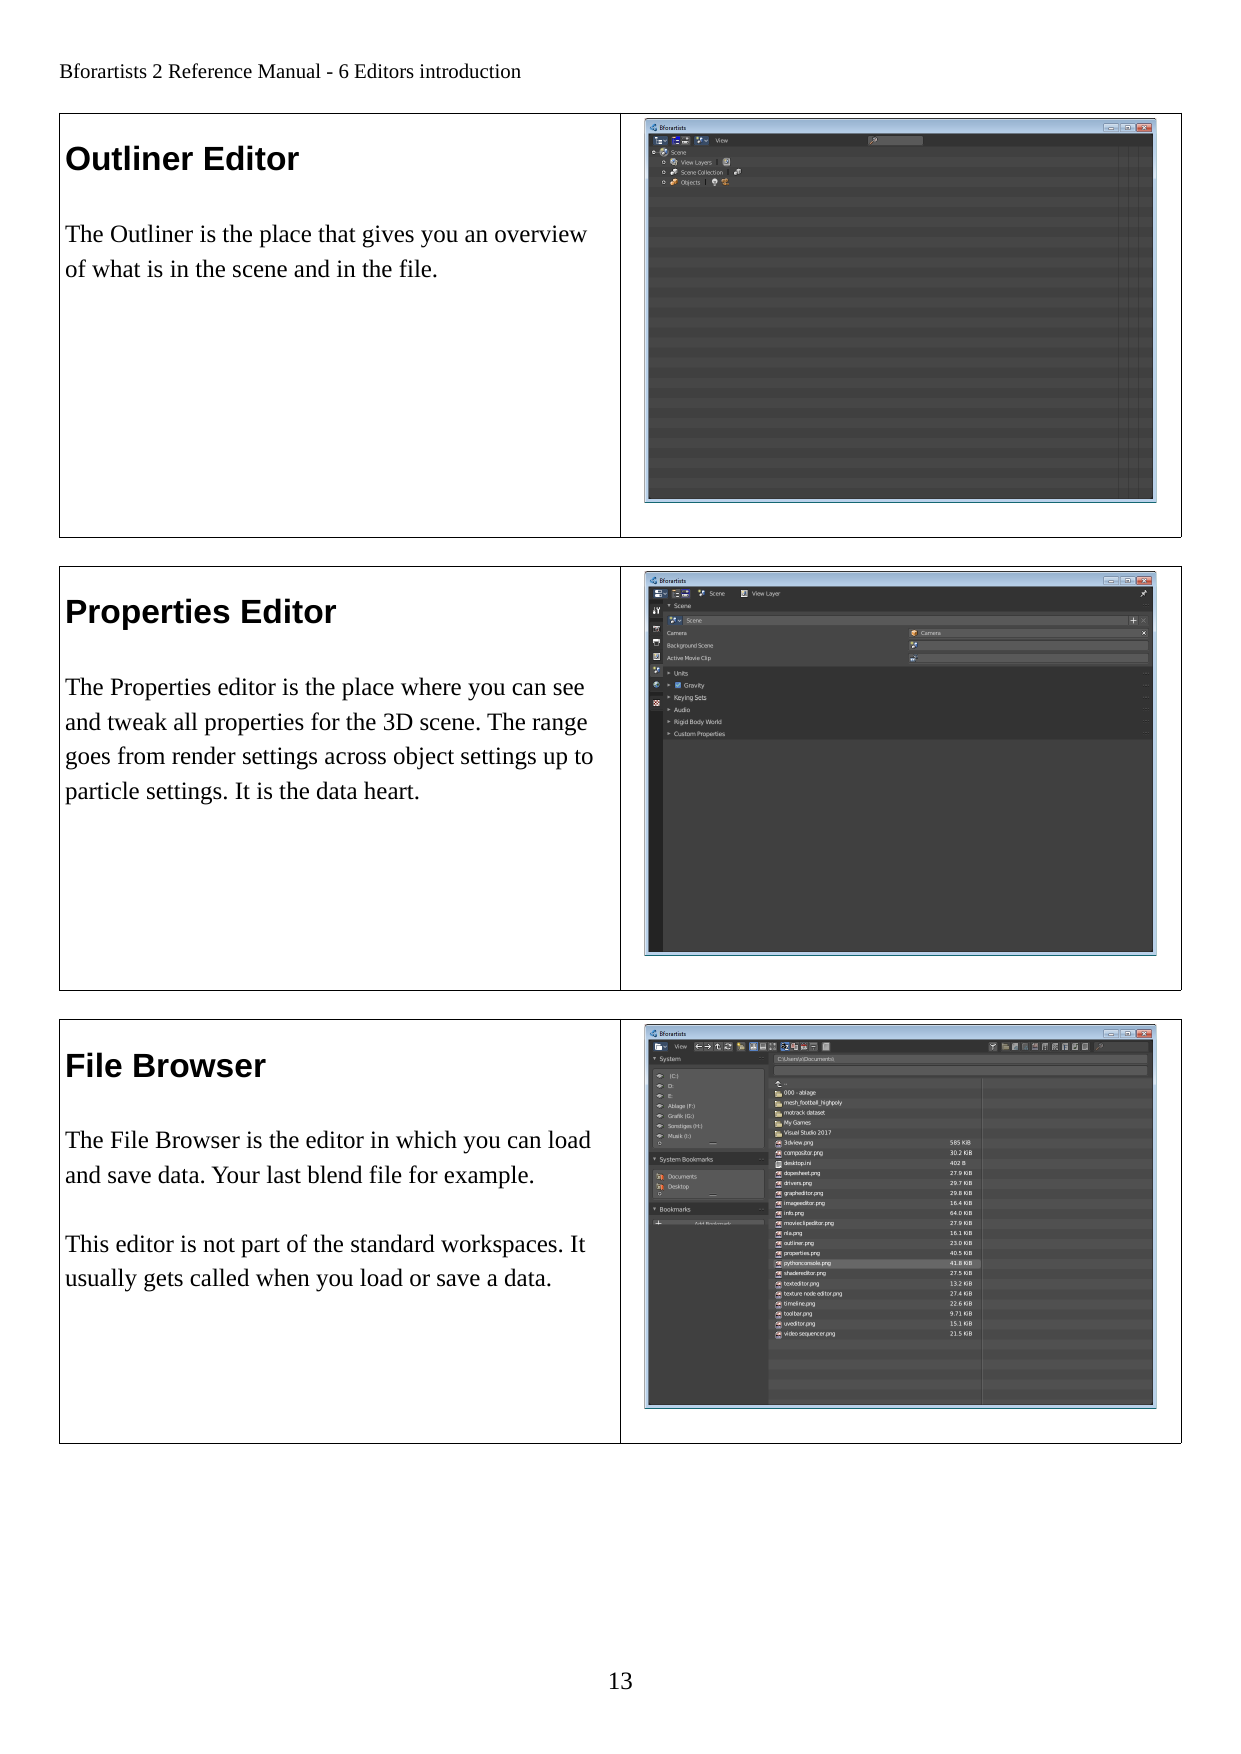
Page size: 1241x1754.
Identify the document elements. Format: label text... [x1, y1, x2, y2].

picture [644, 118, 1157, 503]
table_header [621, 1020, 1181, 1443]
table_header [621, 114, 1181, 537]
picture [644, 571, 1157, 956]
picture [644, 1024, 1157, 1409]
table_header Properties Editor The Properties editor is the place where you can see and tweak all properties for the 3D scene. The range goes from render settings across object settings up to particle settings. It is the data heart. [60, 567, 620, 990]
table_header [621, 567, 1181, 990]
table_header File Browser The File Browser is the editor in which you can load and save data. Your last blend file for example. This editor is not part of the standard workspaces. It usually gets called when you load or save a data. [60, 1020, 620, 1443]
table_header Outliner Editor The Outliner is the place that gives you an overview of what is in the scene and in the file. [60, 114, 620, 537]
